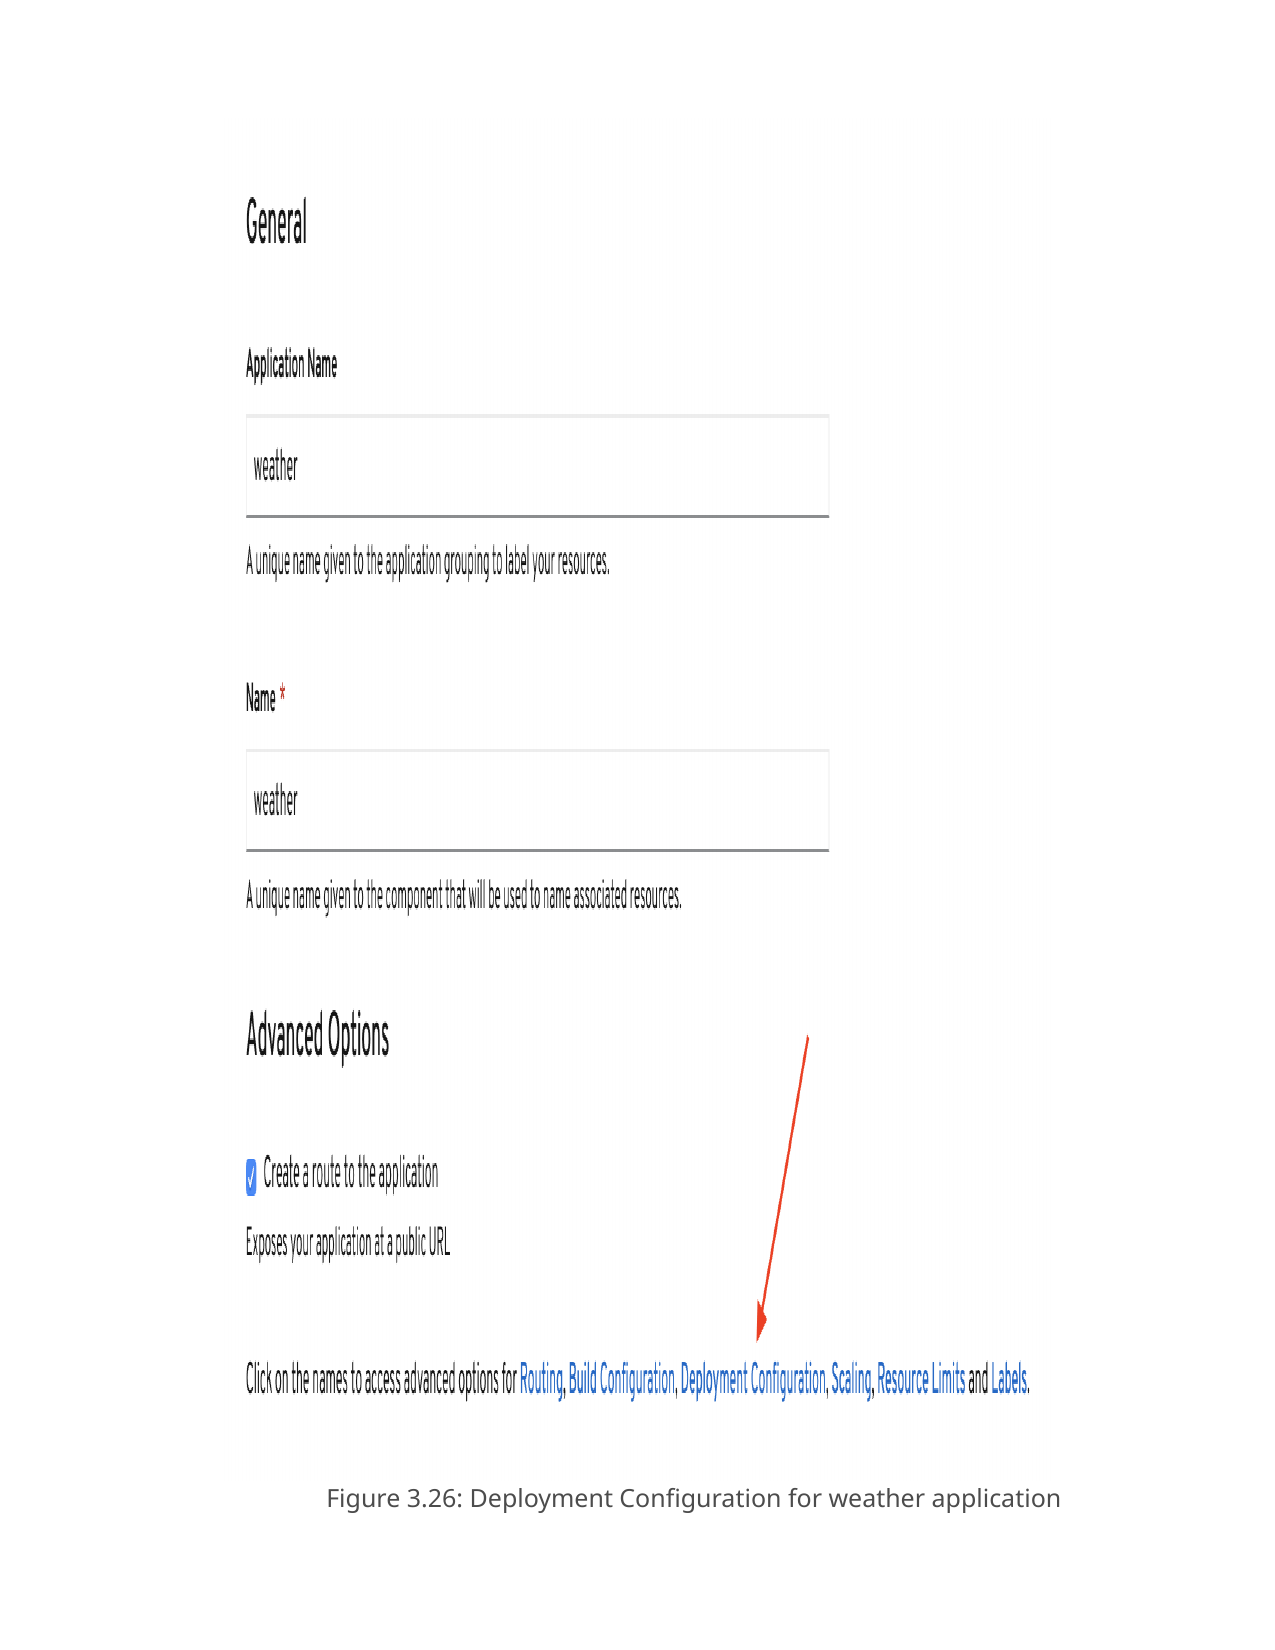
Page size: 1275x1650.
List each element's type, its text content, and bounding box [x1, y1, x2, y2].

picture [222, 118, 1053, 1481]
list Figure 3.26: Deployment Configuration for weather application [193, 1481, 1157, 1515]
